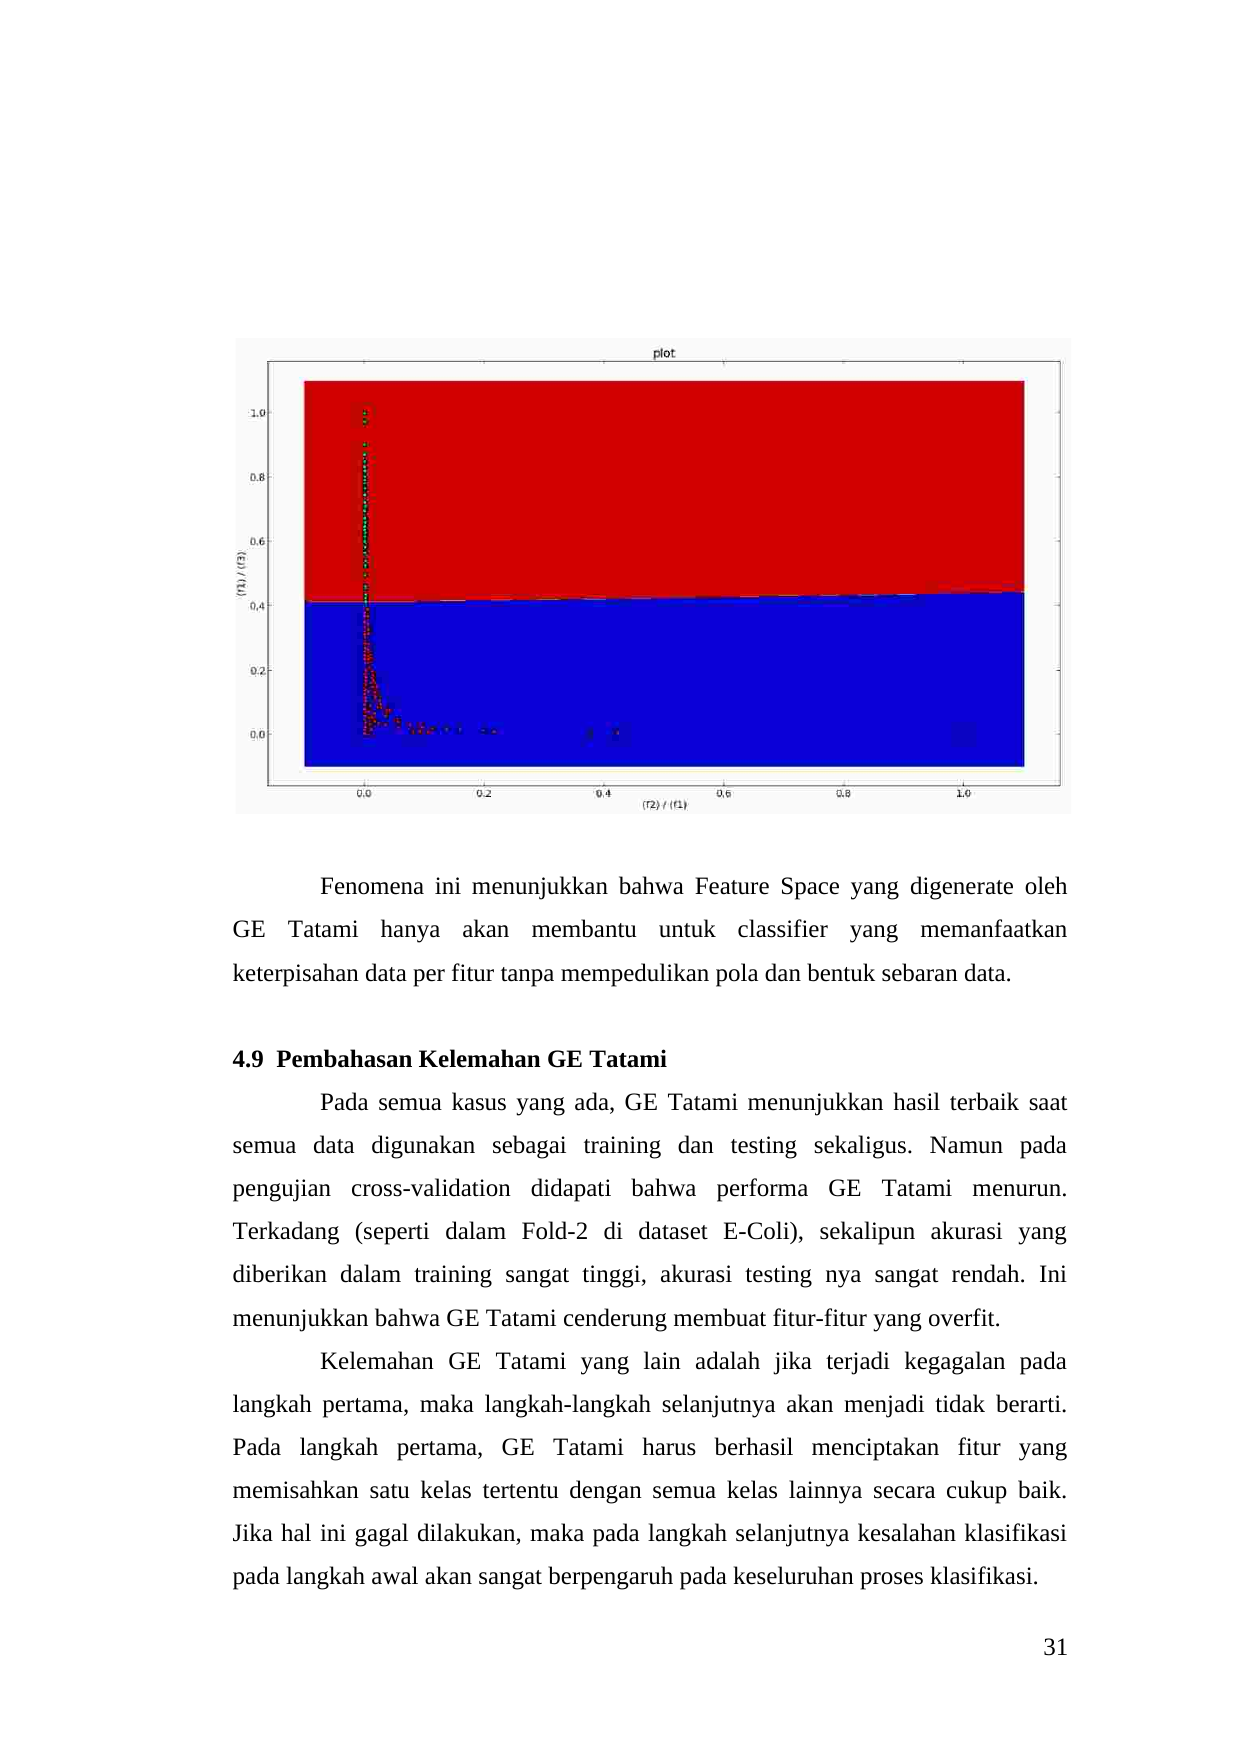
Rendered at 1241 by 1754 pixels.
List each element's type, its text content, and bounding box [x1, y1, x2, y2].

text Kelemahan GE Tatami yang lain adalah jika terjadi kegagalan pada langkah pertama, maka langkah-langkah selanjutnya akan menjadi tidak berarti. Pada langkah pertama, GE Tatami harus berhasil menciptakan fitur yang memisahkan satu kelas tertentu dengan semua kelas lainnya secara cukup baik. Jika hal ini gagal dilakukan, maka pada langkah selanjutnya kesalahan klasifikasi pada langkah awal akan sangat berpengaruh pada keseluruhan proses klasifikasi. [232, 1346, 1068, 1590]
text Fenomena ini menunjukkan bahwa Feature Space yang digenerate oleh GE Tatami hanya akan membantu untuk classifier yang memanfaatkan keterpisahan data per fitur tanpa mempedulikan pola dan bentuk sebaran data. [232, 871, 1068, 986]
text Pada semua kasus yang ada, GE Tatami menunjukkan hasil terbaik saat semua data digunakan sebagai training dan testing sekaligus. Namun pada pengujian cross-validation didapati bahwa performa GE Tatami menurun. Terkadang (seperti dalam Fold-2 di dataset E-Coli), sekalipun akurasi yang diberikan dalam training sangat tinggi, akurasi testing nya sangat rendah. Ini menunjukkan bahwa GE Tatami cenderung membuat fitur-fitur yang overfit. [232, 1087, 1068, 1331]
picture [235, 338, 1072, 814]
subtitle Pembahasan Kelemahan GE Tatami [232, 1044, 1068, 1073]
